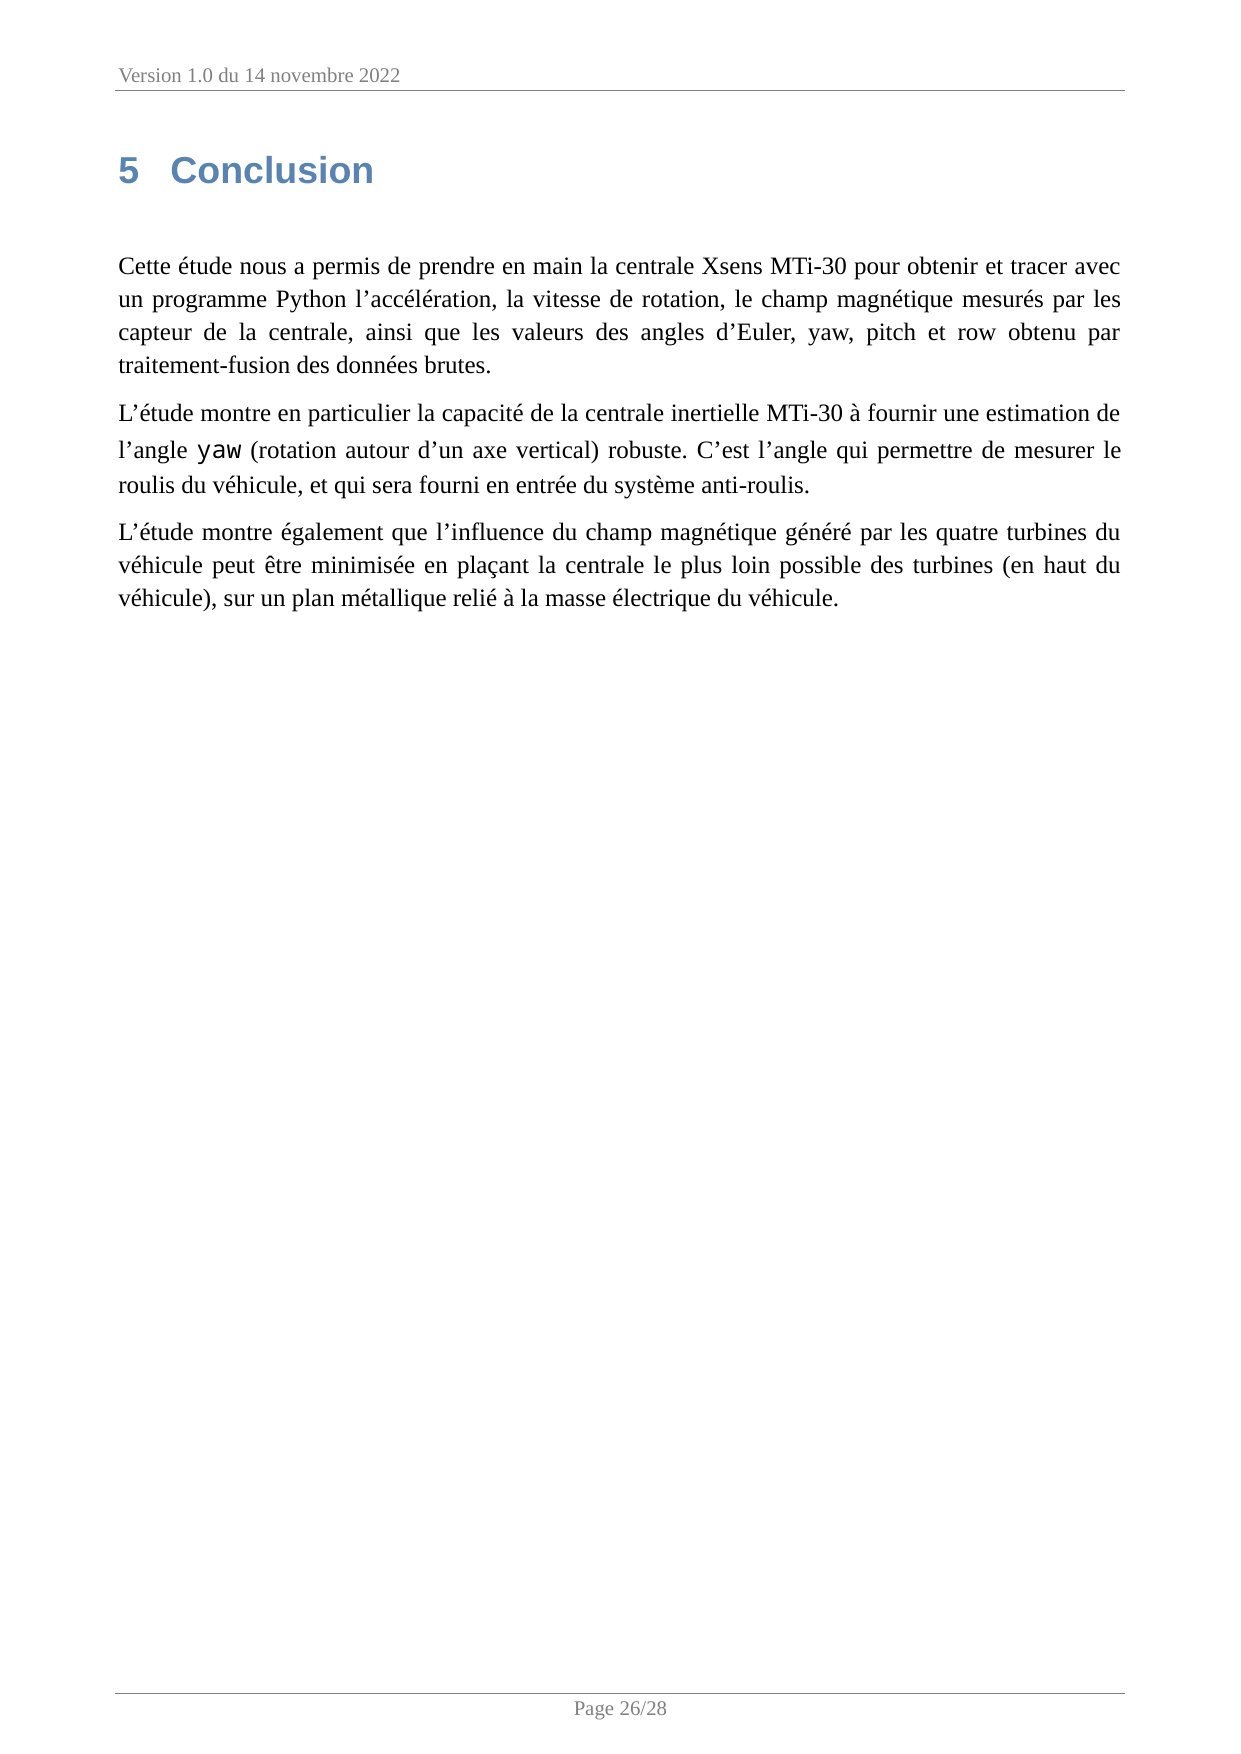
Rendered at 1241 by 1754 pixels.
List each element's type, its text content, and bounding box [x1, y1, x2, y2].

text L’étude montre en particulier la capacité de la centrale inertielle MTi-30 à fournir une estimation de l’angle yaw (rotation autour d’un axe vertical) robuste. C’est l’angle qui permettre de mesurer le roulis du véhicule, et qui sera fourni en entrée du système anti-roulis. [118, 398, 1122, 498]
text Cette étude nous a permis de prendre en main la centrale Xsens MTi-30 pour obtenir et tracer avec un programme Python l’accélération, la vitesse de rotation, le champ magnétique mesurés par les capteur de la centrale, ainsi que les valeurs des angles d’Euler, yaw, pitch et row obtenu par traitement-fusion des données brutes. [118, 251, 1122, 379]
subtitle Conclusion [118, 148, 1122, 192]
text L’étude montre également que l’influence du champ magnétique généré par les quatre turbines du véhicule peut être minimisée en plaçant la centrale le plus loin possible des turbines (en haut du véhicule), sur un plan métallique relié à la masse électrique du véhicule. [118, 517, 1122, 612]
